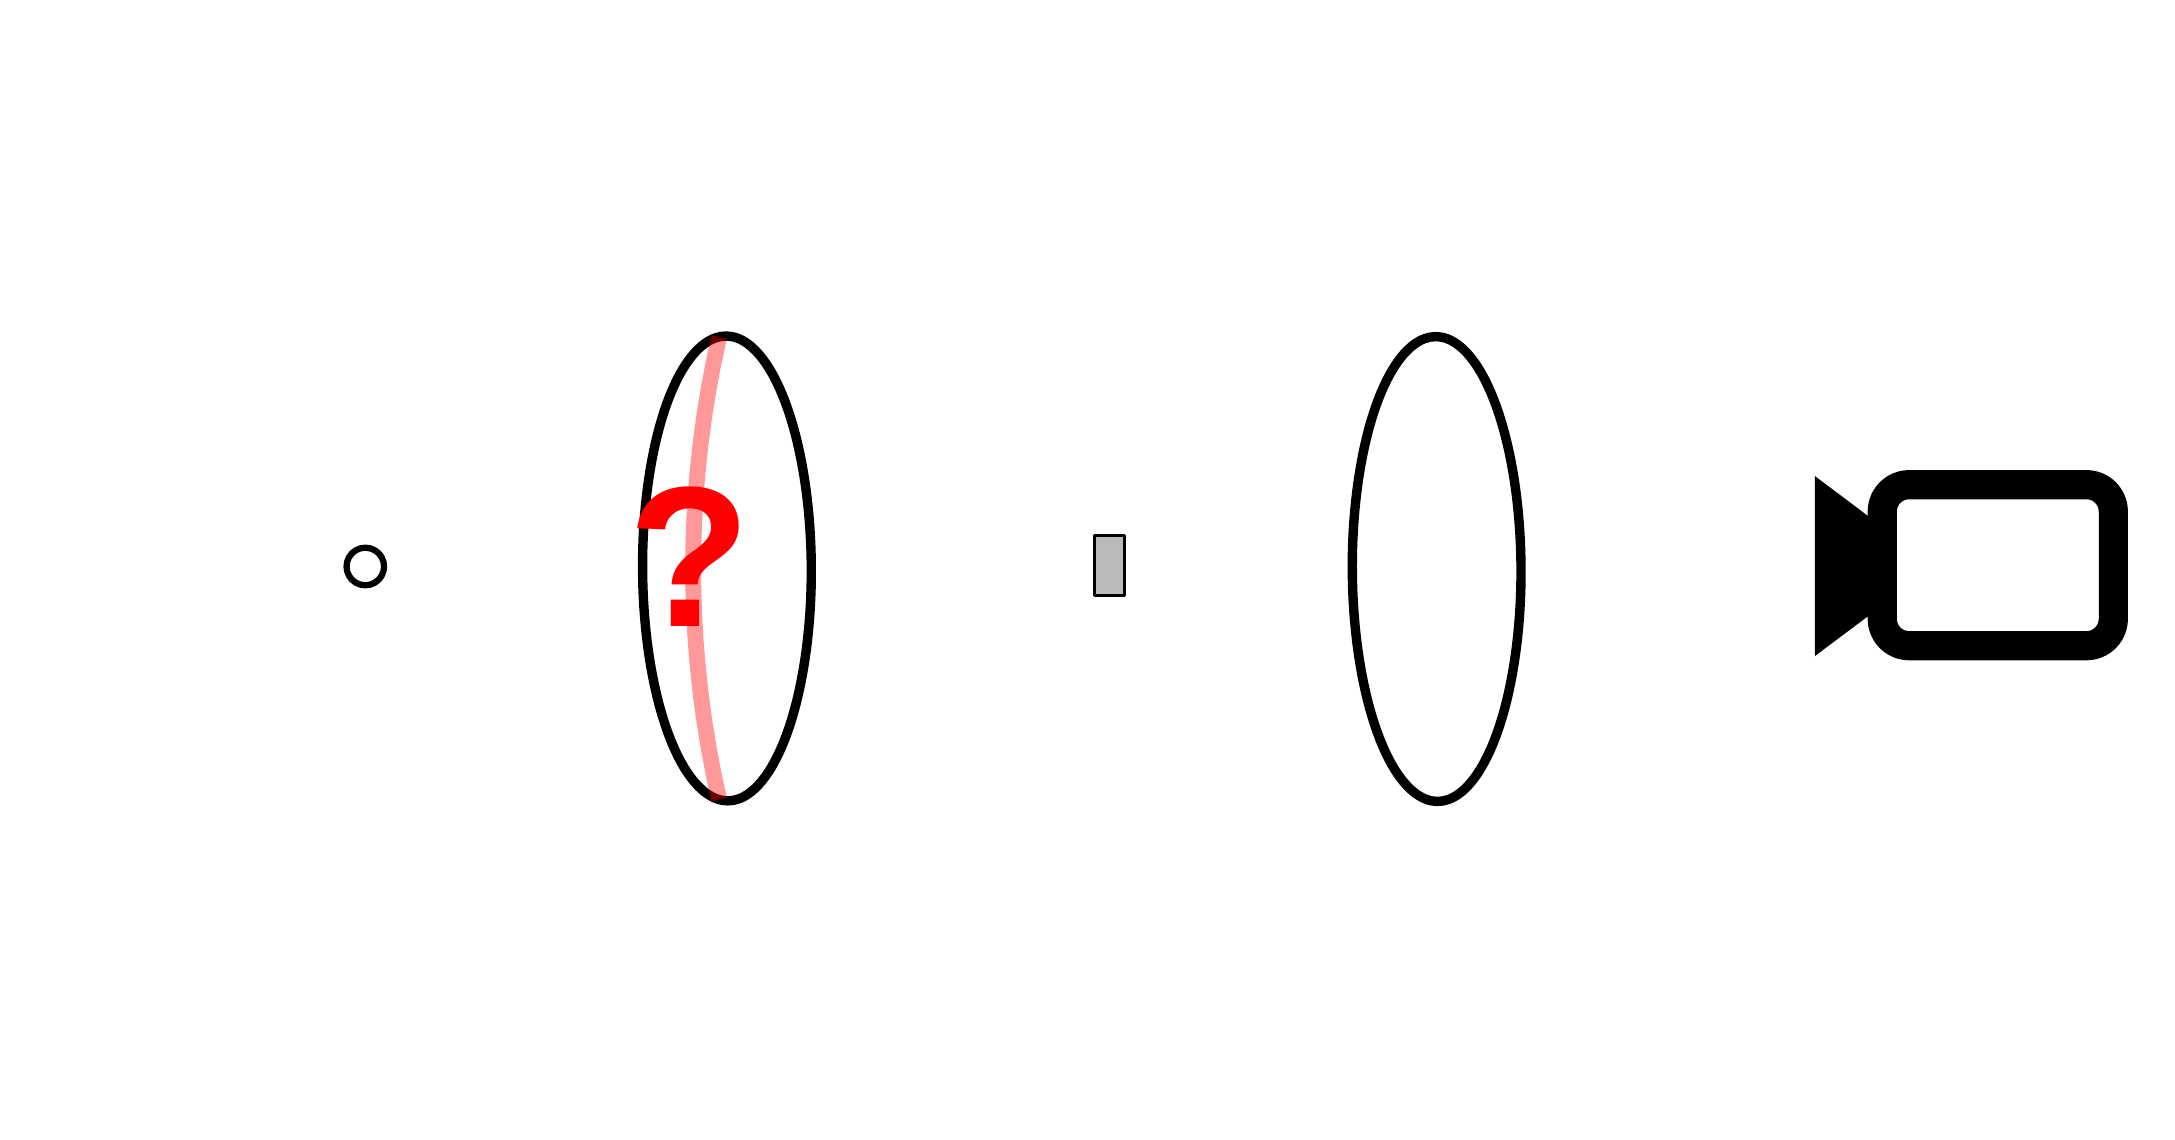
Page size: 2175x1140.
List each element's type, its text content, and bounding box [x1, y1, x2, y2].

text_box [1814, 476, 1875, 657]
text_box [652, 335, 812, 802]
text_box [1882, 484, 2114, 646]
text_box [1094, 535, 1125, 596]
text_box ? [585, 437, 796, 676]
text_box [1352, 336, 1522, 802]
